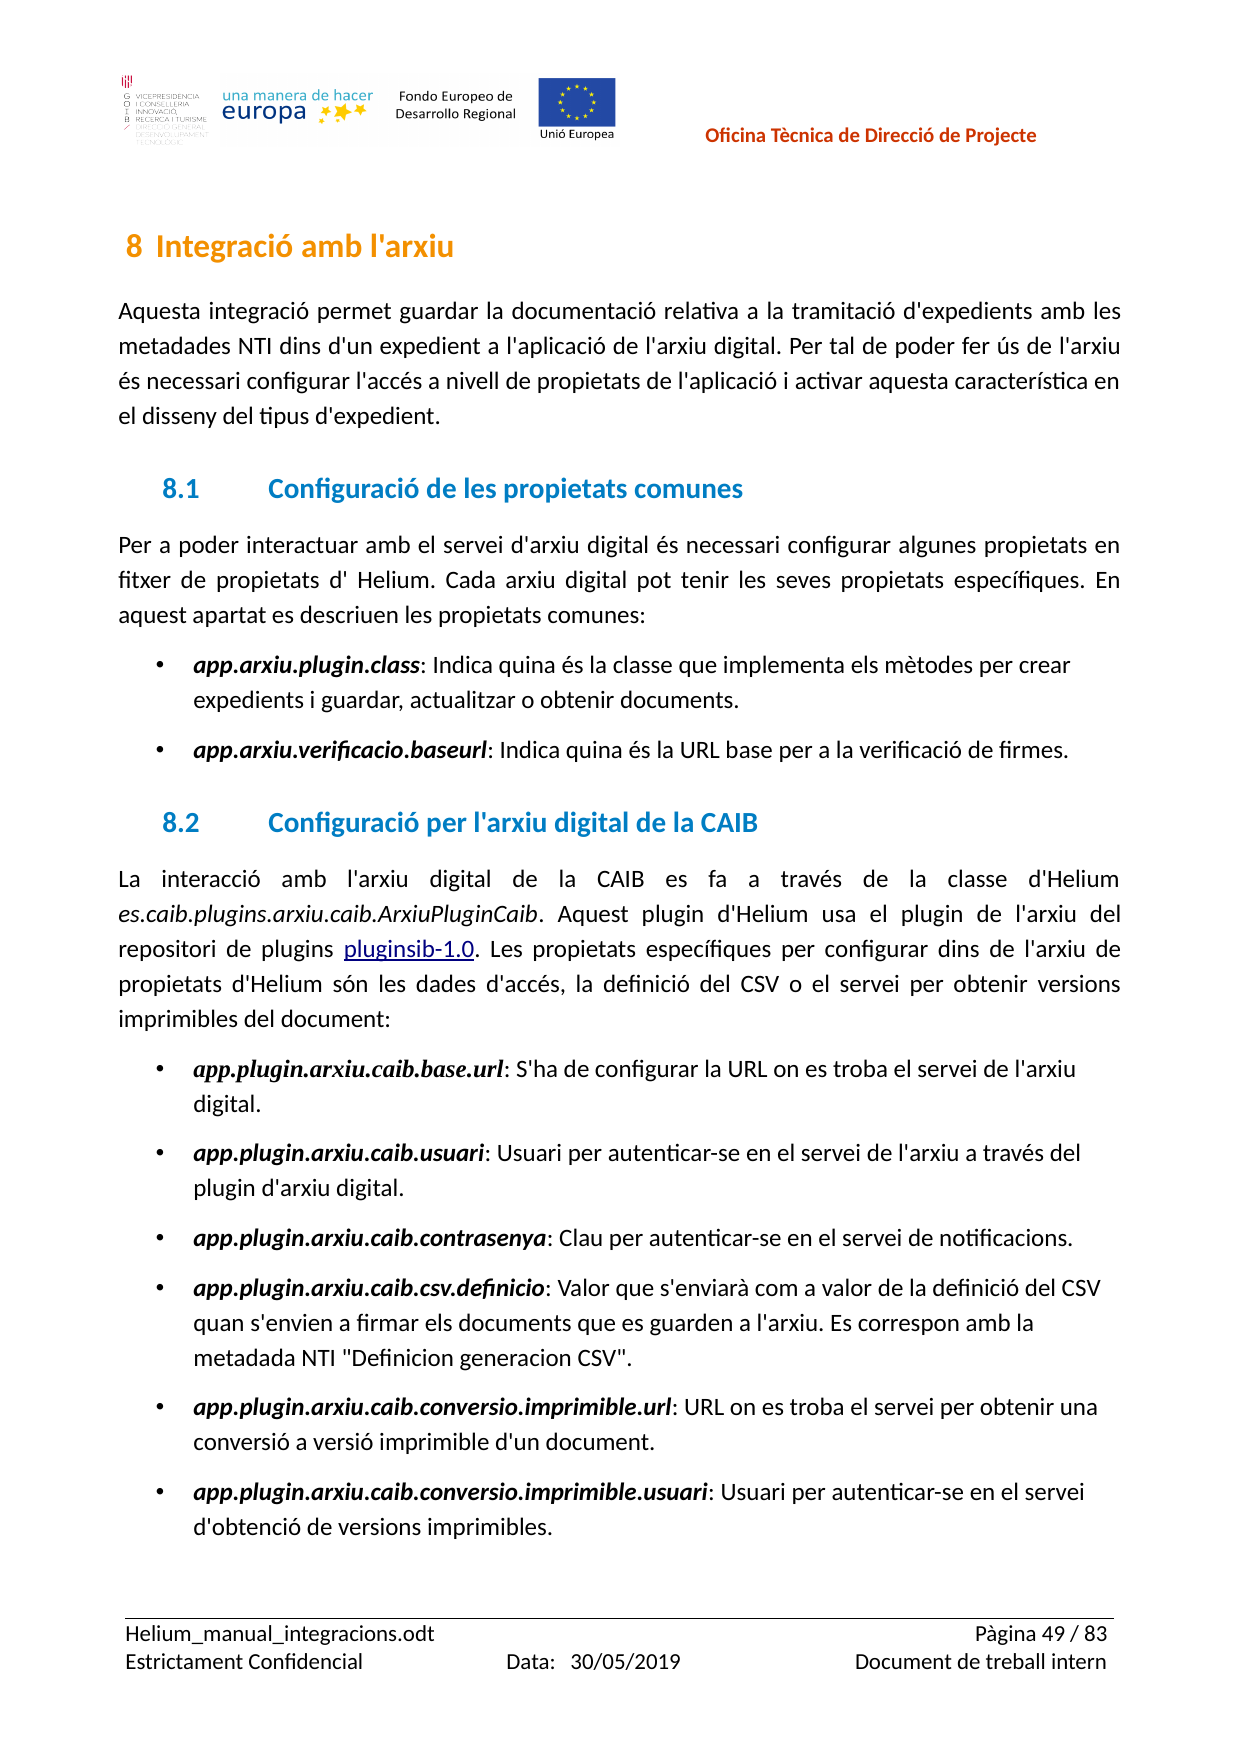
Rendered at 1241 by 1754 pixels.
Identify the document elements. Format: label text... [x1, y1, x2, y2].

subtitle Configuració de les propietats comunes [156, 470, 1122, 506]
list app.plugin.arxiu.caib.conversio.imprimible.url: URL on es troba el servei per obtenir una conversió a versió imprimible d'un document. [156, 1391, 1122, 1457]
list app.plugin.arxiu.caib.conversio.imprimible.usuari: Usuari per autenticar-se en el servei d'obtenció de versions imprimibles. [156, 1476, 1122, 1541]
list app.plugin.arxiu.caib.usuari: Usuari per autenticar-se en el servei de l'arxiu a través del plugin d'arxiu digital. [156, 1137, 1122, 1203]
subtitle Configuració per l'arxiu digital de la CAIB [156, 804, 1122, 840]
picture [219, 73, 621, 147]
subtitle Integració amb l'arxiu [118, 225, 1122, 266]
text Per a poder interactuar amb el servei d'arxiu digital és necessari configurar algunes propietats en fitxer de propietats d' Helium. Cada arxiu digital pot tenir les seves propietats específiques. En aquest apartat es descriuen les propietats comunes: [118, 530, 1122, 630]
list app.plugin.arxiu.caib.csv.definicio: Valor que s'enviarà com a valor de la definició del CSV quan s'envien a firmar els documents que es guarden a l'arxiu. Es correspon amb la metadada NTI "Definicion generacion CSV". [156, 1272, 1122, 1372]
list app.plugin.arxiu.caib.base.url: S'ha de configurar la URL on es troba el servei de l'arxiu digital. [156, 1053, 1122, 1118]
text La interacció amb l'arxiu digital de la CAIB es fa a través de la classe d'Helium es.caib.plugins.arxiu.caib.ArxiuPluginCaib. Aquest plugin d'Helium usa el plugin de l'arxiu del repositori de plugins pluginsib-1.0. Les propietats específiques per configurar dins de l'arxiu de propietats d'Helium són les dades d'accés, la definició del CSV o el servei per obtenir versions imprimibles del document: [118, 863, 1122, 1034]
list app.arxiu.plugin.class: Indica quina és la classe que implementa els mètodes per crear expedients i guardar, actualitzar o obtenir documents. [156, 649, 1122, 715]
text Aquesta integració permet guardar la documentació relativa a la tramitació d'expedients amb les metadades NTI dins d'un expedient a l'aplicació de l'arxiu digital. Per tal de poder fer ús de l'arxiu és necessari configurar l'accés a nivell de propietats de l'aplicació i activar aquesta característica en el disseny del tipus d'expedient. [118, 295, 1122, 431]
list app.plugin.arxiu.caib.contrasenya: Clau per autenticar-se en el servei de notificacions. [156, 1222, 1122, 1253]
list app.arxiu.verificacio.baseurl: Indica quina és la URL base per a la verificació de firmes. [156, 734, 1122, 764]
picture [118, 73, 213, 147]
